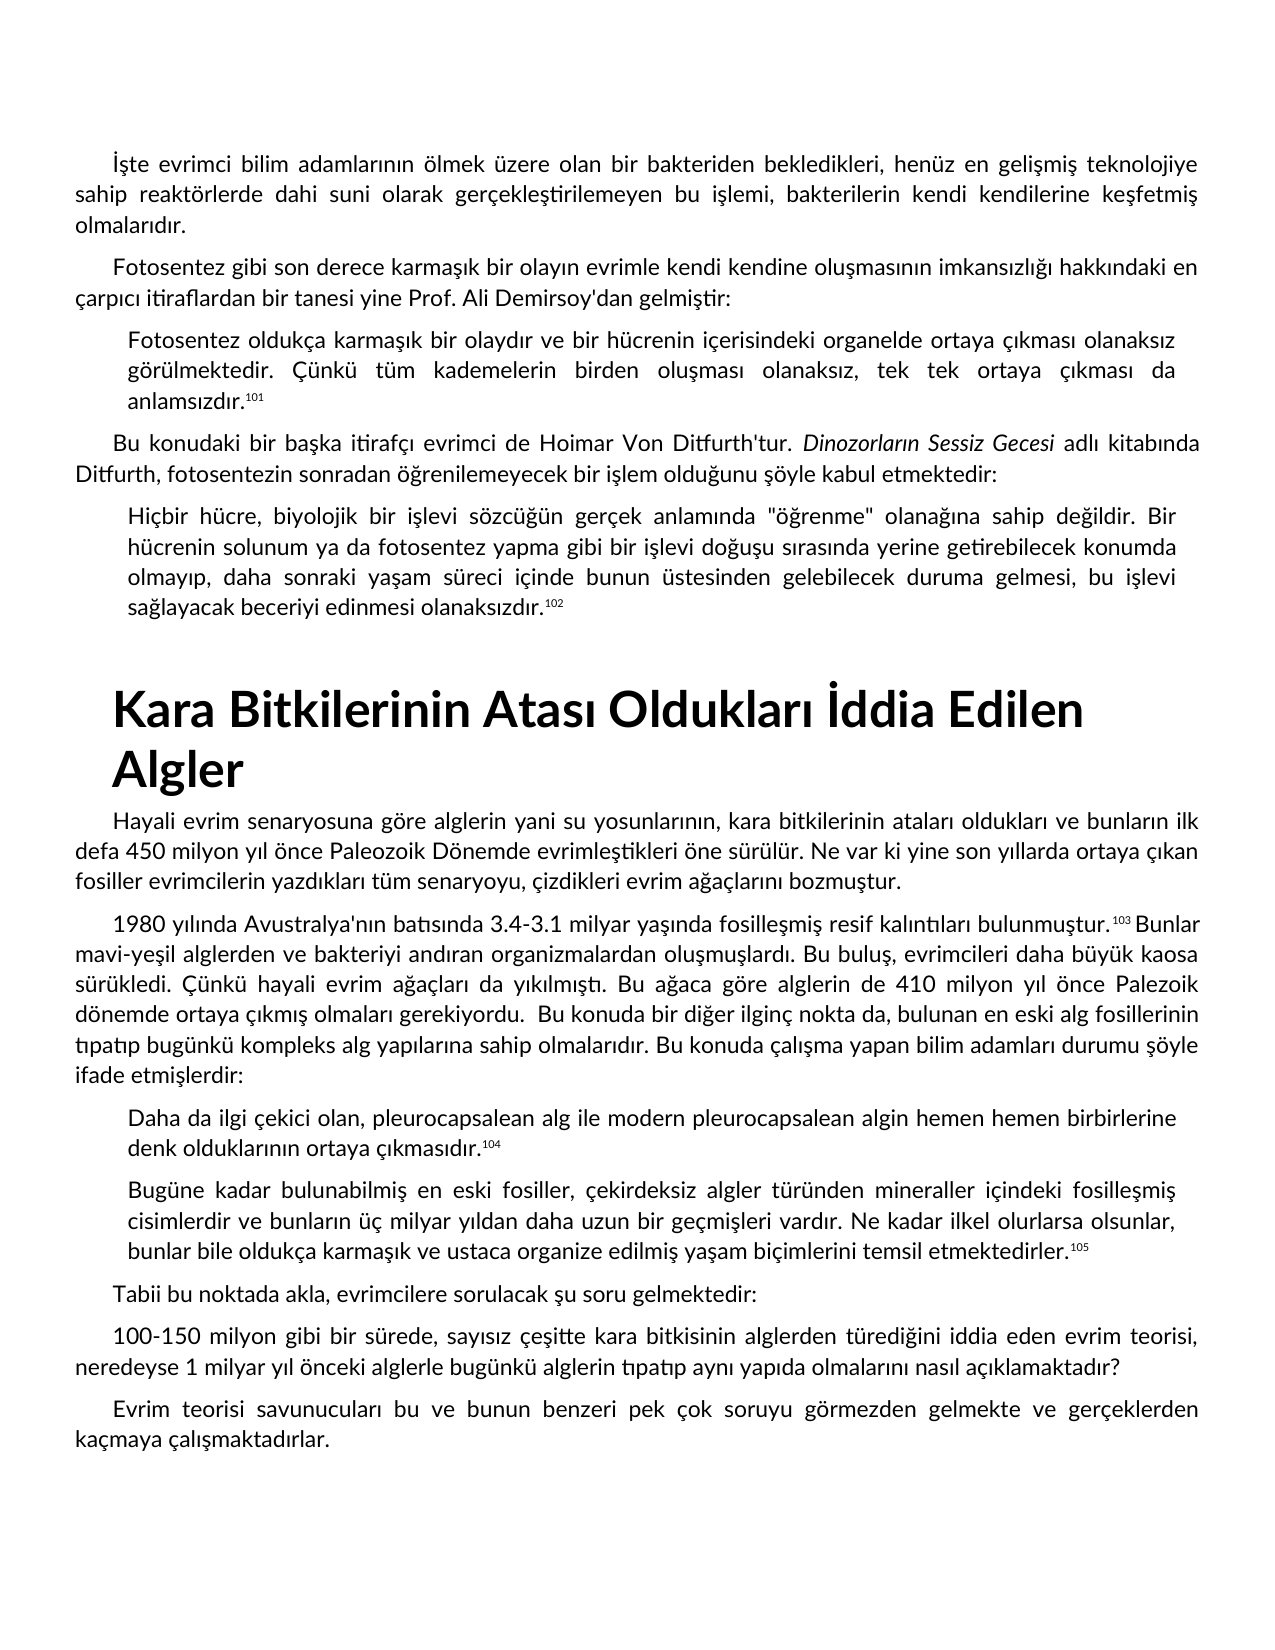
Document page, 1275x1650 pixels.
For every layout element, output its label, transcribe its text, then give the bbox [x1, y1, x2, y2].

text Fotosentez oldukça karmaşık bir olaydır ve bir hücrenin içerisindeki organelde ortaya çıkması olanaksız görülmektedir. Çünkü tüm kademelerin birden oluşması olanaksız, tek tek ortaya çıkması da anlamsızdır.101 [127, 326, 1177, 414]
text Daha da ilgi çekici olan, pleurocapsalean alg ile modern pleurocapsalean algin hemen hemen birbirlerine denk olduklarının ortaya çıkmasıdır.104 [127, 1103, 1177, 1161]
text İşte evrimci bilim adamlarının ölmek üzere olan bir bakteriden bekledikleri, henüz en gelişmiş teknolojiye sahip reaktörlerde dahi suni olarak gerçekleştirilemeyen bu işlemi, bakterilerin kendi kendilerine keşfetmiş olmalarıdır. [75, 150, 1200, 238]
subtitle Kara Bitkilerinin Atası Oldukları İddia Edilen Algler [112, 678, 1200, 798]
text Bugüne kadar bulunabilmiş en eski fosiller, çekirdeksiz algler türünden mineraller içindeki fosilleşmiş cisimlerdir ve bunların üç milyar yıldan daha uzun bir geçmişleri vardır. Ne kadar ilkel olurlarsa olsunlar, bunlar bile oldukça karmaşık ve ustaca organize edilmiş yaşam biçimlerini temsil etmektedirler.105 [127, 1176, 1177, 1264]
text 100-150 milyon gibi bir sürede, sayısız çeşitte kara bitkisinin alglerden türediğini iddia eden evrim teorisi, neredeyse 1 milyar yıl önceki alglerle bugünkü alglerin tıpatıp aynı yapıda olmalarını nasıl açıklamaktadır? [75, 1322, 1200, 1380]
text Tabii bu noktada akla, evrimcilere sorulacak şu soru gelmektedir: [75, 1279, 1200, 1307]
text Evrim teorisi savunucuları bu ve bunun benzeri pek çok soruyu görmezden gelmekte ve gerçeklerden kaçmaya çalışmaktadırlar. [75, 1395, 1200, 1453]
text Fotosentez gibi son derece karmaşık bir olayın evrimle kendi kendine oluşmasının imkansızlığı hakkındaki en çarpıcı itiraflardan bir tanesi yine Prof. Ali Demirsoy'dan gelmiştir: [75, 253, 1200, 311]
text 1980 yılında Avustralya'nın batısında 3.4-3.1 milyar yaşında fosilleşmiş resif kalıntıları bulunmuştur.103 Bunlar mavi-yeşil alglerden ve bakteriyi andıran organizmalardan oluşmuşlardı. Bu buluş, evrimcileri daha büyük kaosa sürükledi. Çünkü hayali evrim ağaçları da yıkılmıştı. Bu ağaca göre alglerin de 410 milyon yıl önce Palezoik dönemde ortaya çıkmış olmaları gerekiyordu. Bu konuda bir diğer ilginç nokta da, bulunan en eski alg fosillerinin tıpatıp bugünkü kompleks alg yapılarına sahip olmalarıdır. Bu konuda çalışma yapan bilim adamları durumu şöyle ifade etmişlerdir: [75, 909, 1200, 1088]
text Hiçbir hücre, biyolojik bir işlevi sözcüğün gerçek anlamında "öğrenme" olanağına sahip değildir. Bir hücrenin solunum ya da fotosentez yapma gibi bir işlevi doğuşu sırasında yerine getirebilecek konumda olmayıp, daha sonraki yaşam süreci içinde bunun üstesinden gelebilecek duruma gelmesi, bu işlevi sağlayacak beceriyi edinmesi olanaksızdır.102 [127, 502, 1177, 620]
text Hayali evrim senaryosuna göre alglerin yani su yosunlarının, kara bitkilerinin ataları oldukları ve bunların ilk defa 450 milyon yıl önce Paleozoik Dönemde evrimleştikleri öne sürülür. Ne var ki yine son yıllarda ortaya çıkan fosiller evrimcilerin yazdıkları tüm senaryoyu, çizdikleri evrim ağaçlarını bozmuştur. [75, 806, 1200, 894]
text Bu konudaki bir başka itirafçı evrimci de Hoimar Von Ditfurth'tur. Dinozorların Sessiz Gecesi adlı kitabında Ditfurth, fotosentezin sonradan öğrenilemeyecek bir işlem olduğunu şöyle kabul etmektedir: [75, 429, 1200, 487]
